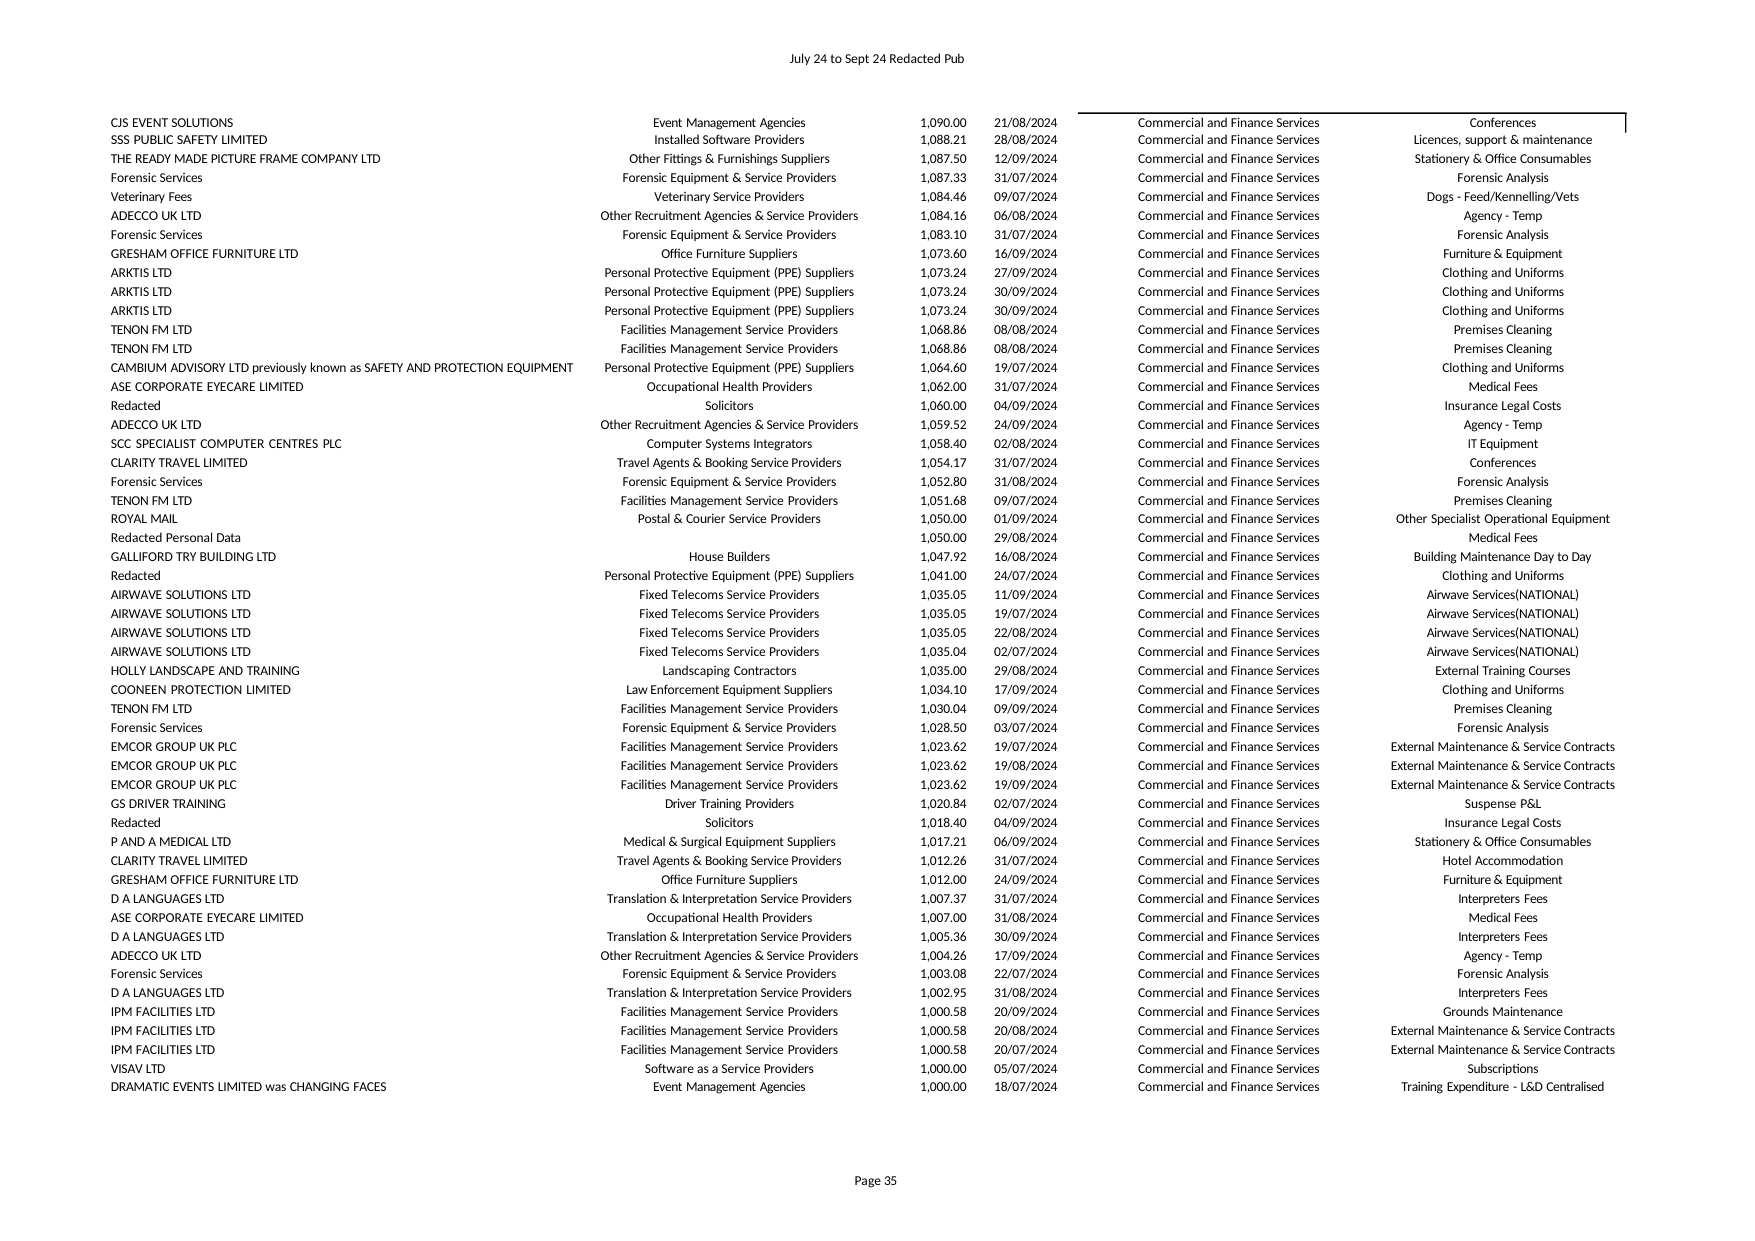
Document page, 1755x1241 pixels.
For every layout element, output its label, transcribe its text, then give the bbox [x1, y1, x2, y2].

table_cell Commercial and Finance Services [1078, 814, 1379, 832]
table_cell Redacted [109, 396, 588, 415]
table_cell 09/07/2024 [978, 188, 1078, 207]
table_cell External Maintenance & Service Contracts [1380, 757, 1627, 776]
table_cell Commercial and Finance Services [1078, 757, 1379, 776]
table_cell 19/08/2024 [978, 757, 1078, 776]
table_cell Forensic Analysis [1380, 719, 1627, 738]
table_cell 1,068.86 [885, 340, 978, 358]
table_cell Commercial and Finance Services [1078, 472, 1379, 491]
table_cell 1,005.36 [885, 927, 978, 946]
table_cell CLARITY TRAVEL LIMITED [109, 453, 588, 472]
table_cell External Training Courses [1380, 662, 1627, 681]
table_cell 1,035.05 [885, 605, 978, 624]
table_cell 1,000.00 [885, 1060, 978, 1079]
table_cell 1,047.92 [885, 548, 978, 567]
table_cell Other Recruitment Agencies & Service Providers [588, 946, 885, 965]
table_cell 1,084.46 [885, 188, 978, 207]
table_cell ARKTIS LTD [109, 302, 588, 321]
table_cell Commercial and Finance Services [1078, 548, 1379, 567]
table_cell Insurance Legal Costs [1380, 396, 1627, 415]
table_cell Commercial and Finance Services [1078, 870, 1379, 889]
table_cell 12/09/2024 [978, 150, 1078, 169]
table_cell GRESHAM OFFICE FURNITURE LTD [109, 245, 588, 264]
table_cell 1,073.60 [885, 245, 978, 264]
table_cell Commercial and Finance Services [1078, 245, 1379, 264]
table_cell SCC SPECIALIST COMPUTER CENTRES PLC [109, 434, 588, 453]
table_cell AIRWAVE SOLUTIONS LTD [109, 605, 588, 624]
table_cell Landscaping Contractors [588, 662, 885, 681]
table_cell Fixed Telecoms Service Providers [588, 643, 885, 662]
table_cell Veterinary Fees [109, 188, 588, 207]
table_cell Commercial and Finance Services [1078, 510, 1379, 529]
table_cell Facilities Management Service Providers [588, 491, 885, 510]
table_cell 1,034.10 [885, 681, 978, 700]
table_cell Licences, support & maintenance [1380, 131, 1627, 150]
table_cell 1,058.40 [885, 434, 978, 453]
table_cell 28/08/2024 [978, 131, 1078, 150]
table_cell Commercial and Finance Services [1078, 359, 1379, 377]
table_cell Other Recruitment Agencies & Service Providers [588, 415, 885, 434]
table_cell Fixed Telecoms Service Providers [588, 624, 885, 643]
table_cell Forensic Equipment & Service Providers [588, 965, 885, 984]
table_cell GRESHAM OFFICE FURNITURE LTD [109, 870, 588, 889]
table_cell Office Furniture Suppliers [588, 870, 885, 889]
table_cell Forensic Equipment & Service Providers [588, 472, 885, 491]
table_cell Solicitors [588, 396, 885, 415]
table_cell TENON FM LTD [109, 340, 588, 358]
table_cell Premises Cleaning [1380, 700, 1627, 719]
table_cell 30/09/2024 [978, 927, 1078, 946]
table_cell Commercial and Finance Services [1078, 169, 1379, 188]
table_cell Facilities Management Service Providers [588, 738, 885, 757]
table_cell 1,059.52 [885, 415, 978, 434]
table_cell External Maintenance & Service Contracts [1380, 738, 1627, 757]
table_cell 19/07/2024 [978, 738, 1078, 757]
table_cell 22/07/2024 [978, 965, 1078, 984]
table_cell 24/07/2024 [978, 567, 1078, 586]
table_cell Commercial and Finance Services [1078, 114, 1379, 131]
table_cell Furniture & Equipment [1380, 245, 1627, 264]
table_cell 1,073.24 [885, 283, 978, 302]
table_cell CLARITY TRAVEL LIMITED [109, 851, 588, 870]
table_cell Forensic Equipment & Service Providers [588, 226, 885, 245]
table_cell Forensic Services [109, 719, 588, 738]
table_cell IPM FACILITIES LTD [109, 1003, 588, 1022]
table_cell 1,035.05 [885, 624, 978, 643]
table_cell Commercial and Finance Services [1078, 1041, 1379, 1060]
table_cell 06/08/2024 [978, 207, 1078, 226]
table_cell 1,087.50 [885, 150, 978, 169]
table_cell Building Maintenance Day to Day [1380, 548, 1627, 567]
table_cell Translation & Interpretation Service Providers [588, 889, 885, 908]
table_cell Commercial and Finance Services [1078, 586, 1379, 605]
table_cell 22/08/2024 [978, 624, 1078, 643]
table_cell GS DRIVER TRAINING [109, 795, 588, 813]
table_cell 1,035.05 [885, 586, 978, 605]
table_cell 16/09/2024 [978, 245, 1078, 264]
table_cell Veterinary Service Providers [588, 188, 885, 207]
table_cell Commercial and Finance Services [1078, 738, 1379, 757]
table_cell 1,023.62 [885, 738, 978, 757]
table_cell Medical Fees [1380, 378, 1627, 396]
table_cell Commercial and Finance Services [1078, 567, 1379, 586]
table_cell 21/08/2024 [978, 113, 1078, 131]
table_cell Agency - Temp [1380, 207, 1627, 226]
table_cell 1,062.00 [885, 378, 978, 396]
table_cell 17/09/2024 [978, 681, 1078, 700]
table_cell AIRWAVE SOLUTIONS LTD [109, 643, 588, 662]
table_cell Medical Fees [1380, 529, 1627, 548]
table_cell 1,083.10 [885, 226, 978, 245]
table_cell 31/07/2024 [978, 169, 1078, 188]
table_cell Translation & Interpretation Service Providers [588, 927, 885, 946]
table_cell 16/08/2024 [978, 548, 1078, 567]
table_cell Commercial and Finance Services [1078, 340, 1379, 358]
table_cell 1,064.60 [885, 359, 978, 377]
table_cell D A LANGUAGES LTD [109, 984, 588, 1003]
table_cell 1,073.24 [885, 264, 978, 283]
table_cell 02/07/2024 [978, 643, 1078, 662]
table_cell Medical Fees [1380, 908, 1627, 927]
table_cell 1,012.00 [885, 870, 978, 889]
table_cell 31/07/2024 [978, 226, 1078, 245]
table_cell 03/07/2024 [978, 719, 1078, 738]
table_cell Training Expenditure - L&D Centralised [1380, 1079, 1627, 1097]
table_cell 1,054.17 [885, 453, 978, 472]
table_cell Commercial and Finance Services [1078, 605, 1379, 624]
table_cell ARKTIS LTD [109, 264, 588, 283]
table_cell 1,018.40 [885, 814, 978, 832]
table_cell Commercial and Finance Services [1078, 207, 1379, 226]
table_cell Clothing and Uniforms [1380, 567, 1627, 586]
table_cell Installed Software Providers [588, 131, 885, 150]
table_cell Forensic Equipment & Service Providers [588, 169, 885, 188]
table_cell Medical & Surgical Equipment Suppliers [588, 833, 885, 851]
table_cell 27/09/2024 [978, 264, 1078, 283]
table_cell 1,028.50 [885, 719, 978, 738]
table_cell IPM FACILITIES LTD [109, 1041, 588, 1060]
table_cell Interpreters Fees [1380, 927, 1627, 946]
table_cell Commercial and Finance Services [1078, 851, 1379, 870]
table_cell Commercial and Finance Services [1078, 795, 1379, 813]
table_cell Airwave Services(NATIONAL) [1380, 624, 1627, 643]
table_cell TENON FM LTD [109, 321, 588, 339]
table_cell Commercial and Finance Services [1078, 226, 1379, 245]
table_cell ASE CORPORATE EYECARE LIMITED [109, 908, 588, 927]
table_cell Event Management Agencies [588, 113, 885, 131]
table_cell 06/09/2024 [978, 833, 1078, 851]
table_cell 05/07/2024 [978, 1060, 1078, 1079]
table_cell ADECCO UK LTD [109, 207, 588, 226]
table_cell CAMBIUM ADVISORY LTD previously known as SAFETY AND PROTECTION EQUIPMENT [109, 359, 588, 377]
table_cell Office Furniture Suppliers [588, 245, 885, 264]
table_cell Commercial and Finance Services [1078, 491, 1379, 510]
table_cell Commercial and Finance Services [1078, 1022, 1379, 1041]
table_cell [588, 529, 885, 548]
table_cell Other Fittings & Furnishings Suppliers [588, 150, 885, 169]
table_cell Airwave Services(NATIONAL) [1380, 643, 1627, 662]
table_cell Other Specialist Operational Equipment [1380, 510, 1627, 529]
table_cell CJS EVENT SOLUTIONS [109, 113, 588, 131]
table_cell 30/09/2024 [978, 283, 1078, 302]
table_cell 1,004.26 [885, 946, 978, 965]
table_cell 08/08/2024 [978, 340, 1078, 358]
table_cell Software as a Service Providers [588, 1060, 885, 1079]
table_cell Facilities Management Service Providers [588, 757, 885, 776]
table_cell Commercial and Finance Services [1078, 946, 1379, 965]
table_cell Redacted [109, 567, 588, 586]
table_cell Premises Cleaning [1380, 321, 1627, 339]
table_cell Stationery & Office Consumables [1380, 150, 1627, 169]
table_cell 29/08/2024 [978, 529, 1078, 548]
table_cell 1,050.00 [885, 510, 978, 529]
table_cell COONEEN PROTECTION LIMITED [109, 681, 588, 700]
table_cell 19/09/2024 [978, 776, 1078, 794]
table_cell Commercial and Finance Services [1078, 624, 1379, 643]
table_cell 1,003.08 [885, 965, 978, 984]
table_cell Premises Cleaning [1380, 340, 1627, 358]
table_cell Fixed Telecoms Service Providers [588, 605, 885, 624]
table_cell 09/07/2024 [978, 491, 1078, 510]
table_cell Forensic Analysis [1380, 226, 1627, 245]
table_cell 11/09/2024 [978, 586, 1078, 605]
table_cell 31/07/2024 [978, 851, 1078, 870]
table_cell Commercial and Finance Services [1078, 529, 1379, 548]
table_cell Dogs - Feed/Kennelling/Vets [1380, 188, 1627, 207]
table_cell Personal Protective Equipment (PPE) Suppliers [588, 359, 885, 377]
table_cell Commercial and Finance Services [1078, 434, 1379, 453]
table_cell 1,000.58 [885, 1022, 978, 1041]
table_cell 1,051.68 [885, 491, 978, 510]
table_cell Commercial and Finance Services [1078, 188, 1379, 207]
table_cell ARKTIS LTD [109, 283, 588, 302]
table_cell 1,084.16 [885, 207, 978, 226]
table_cell Event Management Agencies [588, 1079, 885, 1097]
table_cell 1,088.21 [885, 131, 978, 150]
table_cell 08/08/2024 [978, 321, 1078, 339]
table_cell Airwave Services(NATIONAL) [1380, 586, 1627, 605]
table_cell Postal & Courier Service Providers [588, 510, 885, 529]
table_cell D A LANGUAGES LTD [109, 927, 588, 946]
table_cell HOLLY LANDSCAPE AND TRAINING [109, 662, 588, 681]
table_cell Commercial and Finance Services [1078, 396, 1379, 415]
table_cell Translation & Interpretation Service Providers [588, 984, 885, 1003]
table_cell ADECCO UK LTD [109, 946, 588, 965]
table_cell House Builders [588, 548, 885, 567]
table_cell Commercial and Finance Services [1078, 1003, 1379, 1022]
table_cell Driver Training Providers [588, 795, 885, 813]
table_cell Stationery & Office Consumables [1380, 833, 1627, 851]
table_cell 29/08/2024 [978, 662, 1078, 681]
table_cell Commercial and Finance Services [1078, 264, 1379, 283]
table_cell External Maintenance & Service Contracts [1380, 1041, 1627, 1060]
table_cell 20/07/2024 [978, 1041, 1078, 1060]
table_cell EMCOR GROUP UK PLC [109, 738, 588, 757]
table_cell 31/07/2024 [978, 453, 1078, 472]
table_cell Fixed Telecoms Service Providers [588, 586, 885, 605]
table_cell Airwave Services(NATIONAL) [1380, 605, 1627, 624]
table_cell Other Recruitment Agencies & Service Providers [588, 207, 885, 226]
table_cell Commercial and Finance Services [1078, 833, 1379, 851]
table_cell 1,000.00 [885, 1079, 978, 1097]
table_cell 31/07/2024 [978, 378, 1078, 396]
table_cell Conferences [1380, 114, 1625, 131]
table_cell Commercial and Finance Services [1078, 131, 1379, 150]
table_cell Forensic Analysis [1380, 965, 1627, 984]
table_cell 1,000.58 [885, 1041, 978, 1060]
table_cell D A LANGUAGES LTD [109, 889, 588, 908]
table_cell Commercial and Finance Services [1078, 719, 1379, 738]
table_cell 1,035.04 [885, 643, 978, 662]
table_cell IT Equipment [1380, 434, 1627, 453]
table_cell Forensic Services [109, 226, 588, 245]
table_cell Subscriptions [1380, 1060, 1627, 1079]
table_cell 18/07/2024 [978, 1079, 1078, 1097]
table_cell Grounds Maintenance [1380, 1003, 1627, 1022]
table_cell 1,017.21 [885, 833, 978, 851]
table_cell 31/08/2024 [978, 908, 1078, 927]
table_cell Commercial and Finance Services [1078, 150, 1379, 169]
table_cell Facilities Management Service Providers [588, 776, 885, 794]
table_cell Forensic Analysis [1380, 472, 1627, 491]
table_cell 1,041.00 [885, 567, 978, 586]
table_cell Hotel Accommodation [1380, 851, 1627, 870]
table_cell 1,007.37 [885, 889, 978, 908]
table_cell 1,023.62 [885, 776, 978, 794]
table_cell 1,073.24 [885, 302, 978, 321]
table_cell Forensic Services [109, 965, 588, 984]
table_cell Facilities Management Service Providers [588, 1022, 885, 1041]
table_cell Agency - Temp [1380, 946, 1627, 965]
table_cell Clothing and Uniforms [1380, 681, 1627, 700]
table_cell External Maintenance & Service Contracts [1380, 776, 1627, 794]
table_cell 1,023.62 [885, 757, 978, 776]
table_cell Commercial and Finance Services [1078, 415, 1379, 434]
table_cell 02/07/2024 [978, 795, 1078, 813]
table_cell Commercial and Finance Services [1078, 453, 1379, 472]
table_cell Commercial and Finance Services [1078, 1060, 1379, 1079]
table_cell 02/08/2024 [978, 434, 1078, 453]
table_cell Commercial and Finance Services [1078, 681, 1379, 700]
table_cell 1,020.84 [885, 795, 978, 813]
table_cell Computer Systems Integrators [588, 434, 885, 453]
table_cell AIRWAVE SOLUTIONS LTD [109, 586, 588, 605]
table_cell 1,087.33 [885, 169, 978, 188]
table_cell 30/09/2024 [978, 302, 1078, 321]
table_cell Forensic Services [109, 472, 588, 491]
table_cell Travel Agents & Booking Service Providers [588, 851, 885, 870]
table_cell 1,035.00 [885, 662, 978, 681]
table_cell GALLIFORD TRY BUILDING LTD [109, 548, 588, 567]
table_cell Commercial and Finance Services [1078, 776, 1379, 794]
table_cell Agency - Temp [1380, 415, 1627, 434]
table_cell 20/08/2024 [978, 1022, 1078, 1041]
table_cell 31/08/2024 [978, 472, 1078, 491]
table_cell 17/09/2024 [978, 946, 1078, 965]
table_cell Forensic Analysis [1380, 169, 1627, 188]
table_cell P AND A MEDICAL LTD [109, 833, 588, 851]
table_cell Personal Protective Equipment (PPE) Suppliers [588, 264, 885, 283]
table_cell ADECCO UK LTD [109, 415, 588, 434]
table_cell Commercial and Finance Services [1078, 643, 1379, 662]
table_cell Forensic Services [109, 169, 588, 188]
table_cell Redacted Personal Data [109, 529, 588, 548]
table_cell 04/09/2024 [978, 814, 1078, 832]
table_cell Premises Cleaning [1380, 491, 1627, 510]
table_cell ASE CORPORATE EYECARE LIMITED [109, 378, 588, 396]
table_cell Furniture & Equipment [1380, 870, 1627, 889]
table_cell Commercial and Finance Services [1078, 662, 1379, 681]
table_cell 1,052.80 [885, 472, 978, 491]
table_cell Facilities Management Service Providers [588, 340, 885, 358]
table_cell 09/09/2024 [978, 700, 1078, 719]
table_cell SSS PUBLIC SAFETY LIMITED [109, 131, 588, 150]
table_cell Facilities Management Service Providers [588, 321, 885, 339]
table_cell Commercial and Finance Services [1078, 927, 1379, 946]
table_cell Interpreters Fees [1380, 889, 1627, 908]
table_cell 1,007.00 [885, 908, 978, 927]
table_cell Commercial and Finance Services [1078, 965, 1379, 984]
table_cell Personal Protective Equipment (PPE) Suppliers [588, 302, 885, 321]
table_cell Facilities Management Service Providers [588, 700, 885, 719]
table_cell Commercial and Finance Services [1078, 283, 1379, 302]
table_cell 1,030.04 [885, 700, 978, 719]
table_cell Occupational Health Providers [588, 908, 885, 927]
table_cell Personal Protective Equipment (PPE) Suppliers [588, 567, 885, 586]
table_cell Redacted [109, 814, 588, 832]
table_cell Commercial and Finance Services [1078, 984, 1379, 1003]
table_cell Interpreters Fees [1380, 984, 1627, 1003]
table_cell 20/09/2024 [978, 1003, 1078, 1022]
table_cell 1,002.95 [885, 984, 978, 1003]
table_cell Forensic Equipment & Service Providers [588, 719, 885, 738]
table_cell TENON FM LTD [109, 700, 588, 719]
table_cell 31/08/2024 [978, 984, 1078, 1003]
table_cell 31/07/2024 [978, 889, 1078, 908]
table_cell 1,000.58 [885, 1003, 978, 1022]
table_cell Clothing and Uniforms [1380, 264, 1627, 283]
table_cell Commercial and Finance Services [1078, 378, 1379, 396]
table_cell TENON FM LTD [109, 491, 588, 510]
table_cell Facilities Management Service Providers [588, 1041, 885, 1060]
table_cell DRAMATIC EVENTS LIMITED was CHANGING FACES [109, 1079, 588, 1097]
table_cell 1,090.00 [885, 113, 978, 131]
table_cell 01/09/2024 [978, 510, 1078, 529]
table_cell Facilities Management Service Providers [588, 1003, 885, 1022]
table_cell 24/09/2024 [978, 870, 1078, 889]
table_cell Commercial and Finance Services [1078, 321, 1379, 339]
table_cell IPM FACILITIES LTD [109, 1022, 588, 1041]
table_cell 1,060.00 [885, 396, 978, 415]
table_cell Commercial and Finance Services [1078, 302, 1379, 321]
table_cell Commercial and Finance Services [1078, 1079, 1379, 1097]
table_cell ROYAL MAIL [109, 510, 588, 529]
table_cell Commercial and Finance Services [1078, 700, 1379, 719]
table_cell AIRWAVE SOLUTIONS LTD [109, 624, 588, 643]
table_cell Clothing and Uniforms [1380, 302, 1627, 321]
table_cell 19/07/2024 [978, 359, 1078, 377]
table_cell Personal Protective Equipment (PPE) Suppliers [588, 283, 885, 302]
table_cell 1,012.26 [885, 851, 978, 870]
table_cell Commercial and Finance Services [1078, 908, 1379, 927]
table_cell THE READY MADE PICTURE FRAME COMPANY LTD [109, 150, 588, 169]
table_cell 19/07/2024 [978, 605, 1078, 624]
table_cell Suspense P&L [1380, 795, 1627, 813]
table_cell Clothing and Uniforms [1380, 283, 1627, 302]
table_cell Occupational Health Providers [588, 378, 885, 396]
table_cell Conferences [1380, 453, 1627, 472]
table_cell Law Enforcement Equipment Suppliers [588, 681, 885, 700]
table_cell External Maintenance & Service Contracts [1380, 1022, 1627, 1041]
table_cell 04/09/2024 [978, 396, 1078, 415]
table_cell 1,050.00 [885, 529, 978, 548]
table_cell Insurance Legal Costs [1380, 814, 1627, 832]
table_cell 1,068.86 [885, 321, 978, 339]
table_cell Solicitors [588, 814, 885, 832]
table_cell Travel Agents & Booking Service Providers [588, 453, 885, 472]
table_cell 24/09/2024 [978, 415, 1078, 434]
table_cell EMCOR GROUP UK PLC [109, 776, 588, 794]
table_cell VISAV LTD [109, 1060, 588, 1079]
table_cell EMCOR GROUP UK PLC [109, 757, 588, 776]
table_cell Clothing and Uniforms [1380, 359, 1627, 377]
table_cell Commercial and Finance Services [1078, 889, 1379, 908]
